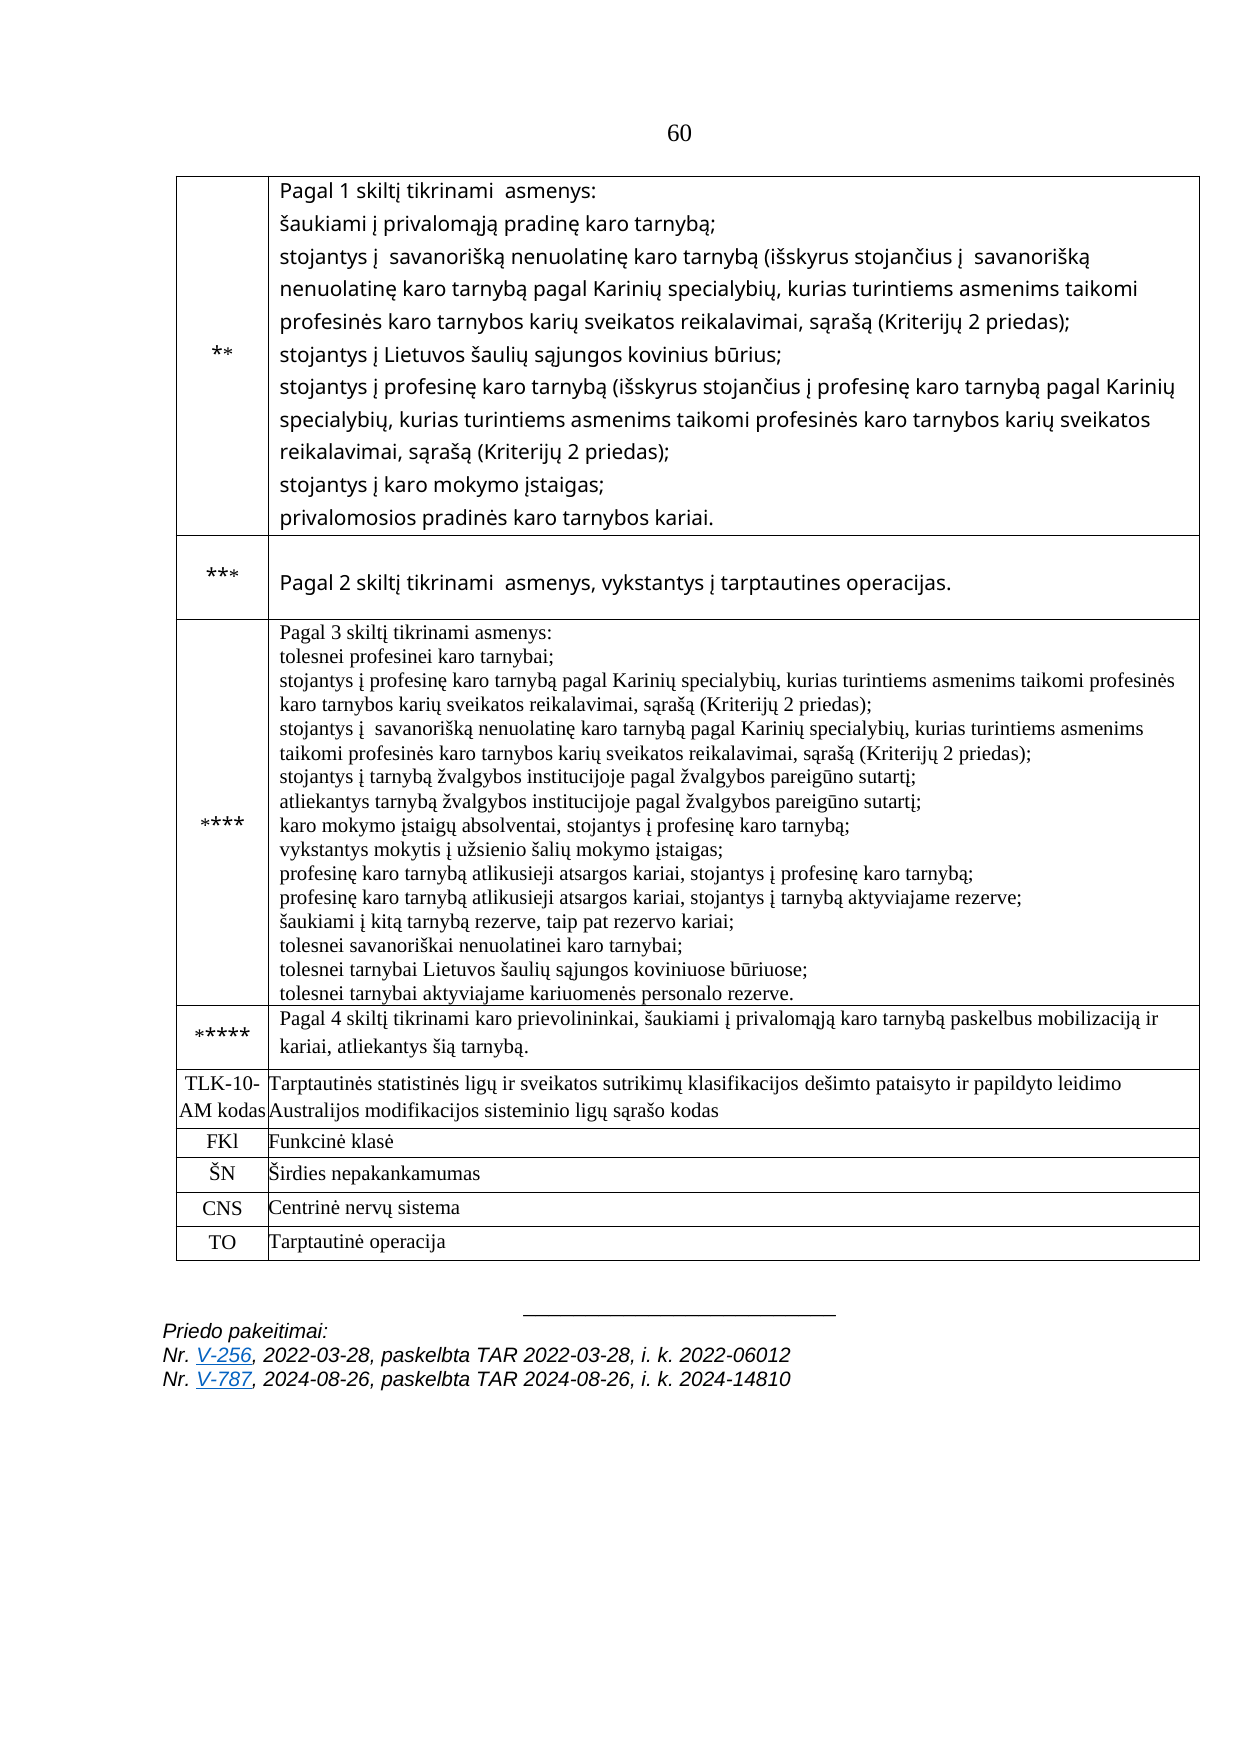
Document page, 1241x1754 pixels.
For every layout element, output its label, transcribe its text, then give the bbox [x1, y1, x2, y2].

text Priedo pakeitimai: [162, 1319, 1196, 1343]
table_cell FKl [177, 1129, 268, 1157]
table_cell ŠN [177, 1158, 268, 1192]
table_cell Centrinė nervų sistema [269, 1193, 1199, 1226]
table_cell Funkcinė klasė [269, 1129, 1199, 1157]
table_cell *** [177, 536, 268, 619]
table_cell TLK-10-AM kodas [177, 1070, 268, 1128]
table_cell **** [177, 620, 268, 1005]
text Nr. V-787, 2024-08-26, paskelbta TAR 2024-08-26, i. k. 2024-14810 [162, 1367, 1196, 1391]
table_cell CNS [177, 1193, 268, 1226]
table_cell Pagal 3 skiltį tikrinami asmenys: tolesnei profesinei karo tarnybai; stojantys į profesinę karo tarnybą pagal Karinių specialybių, kurias turintiems asmenims taikomi profesinės karo tarnybos karių sveikatos reikalavimai, sąrašą (Kriterijų 2 priedas); stojantys į savanorišką nenuolatinę karo tarnybą pagal Karinių specialybių, kurias turintiems asmenims taikomi profesinės karo tarnybos karių sveikatos reikalavimai, sąrašą (Kriterijų 2 priedas); stojantys į tarnybą žvalgybos institucijoje pagal žvalgybos pareigūno sutartį; atliekantys tarnybą žvalgybos institucijoje pagal žvalgybos pareigūno sutartį; karo mokymo įstaigų absolventai, stojantys į profesinę karo tarnybą; vykstantys mokytis į užsienio šalių mokymo įstaigas; profesinę karo tarnybą atlikusieji atsargos kariai, stojantys į profesinę karo tarnybą; profesinę karo tarnybą atlikusieji atsargos kariai, stojantys į tarnybą aktyviajame rezerve; šaukiami į kitą tarnybą rezerve, taip pat rezervo kariai; tolesnei savanoriškai nenuolatinei karo tarnybai; tolesnei tarnybai Lietuvos šaulių sąjungos koviniuose būriuose; tolesnei tarnybai aktyviajame kariuomenės personalo rezerve. [269, 620, 1199, 1005]
table_cell Pagal 4 skiltį tikrinami karo prievolininkai, šaukiami į privalomąją karo tarnybą paskelbus mobilizaciją ir kariai, atliekantys šią tarnybą. [269, 1006, 1199, 1069]
table_cell ** [177, 177, 268, 535]
text _________________________ [162, 1290, 1196, 1319]
table_cell Širdies nepakankamumas [269, 1158, 1199, 1192]
table_cell ***** [177, 1006, 268, 1069]
table_cell TO [177, 1227, 268, 1260]
text Nr. V-256, 2022-03-28, paskelbta TAR 2022-03-28, i. k. 2022-06012 [162, 1343, 1196, 1367]
table_cell Tarptautinės statistinės ligų ir sveikatos sutrikimų klasifikacijos dešimto pataisyto ir papildyto leidimo Australijos modifikacijos sisteminio ligų sąrašo kodas [269, 1070, 1199, 1128]
table_cell Tarptautinė operacija [269, 1227, 1199, 1260]
table_cell Pagal 2 skiltį tikrinami asmenys, vykstantys į tarptautines operacijas. [269, 536, 1199, 619]
table_cell Pagal 1 skiltį tikrinami asmenys: šaukiami į privalomąją pradinę karo tarnybą; stojantys į savanorišką nenuolatinę karo tarnybą (išskyrus stojančius į savanorišką nenuolatinę karo tarnybą pagal Karinių specialybių, kurias turintiems asmenims taikomi profesinės karo tarnybos karių sveikatos reikalavimai, sąrašą (Kriterijų 2 priedas); stojantys į Lietuvos šaulių sąjungos kovinius būrius; stojantys į profesinę karo tarnybą (išskyrus stojančius į profesinę karo tarnybą pagal Karinių specialybių, kurias turintiems asmenims taikomi profesinės karo tarnybos karių sveikatos reikalavimai, sąrašą (Kriterijų 2 priedas); stojantys į karo mokymo įstaigas; privalomosios pradinės karo tarnybos kariai. [269, 177, 1199, 535]
